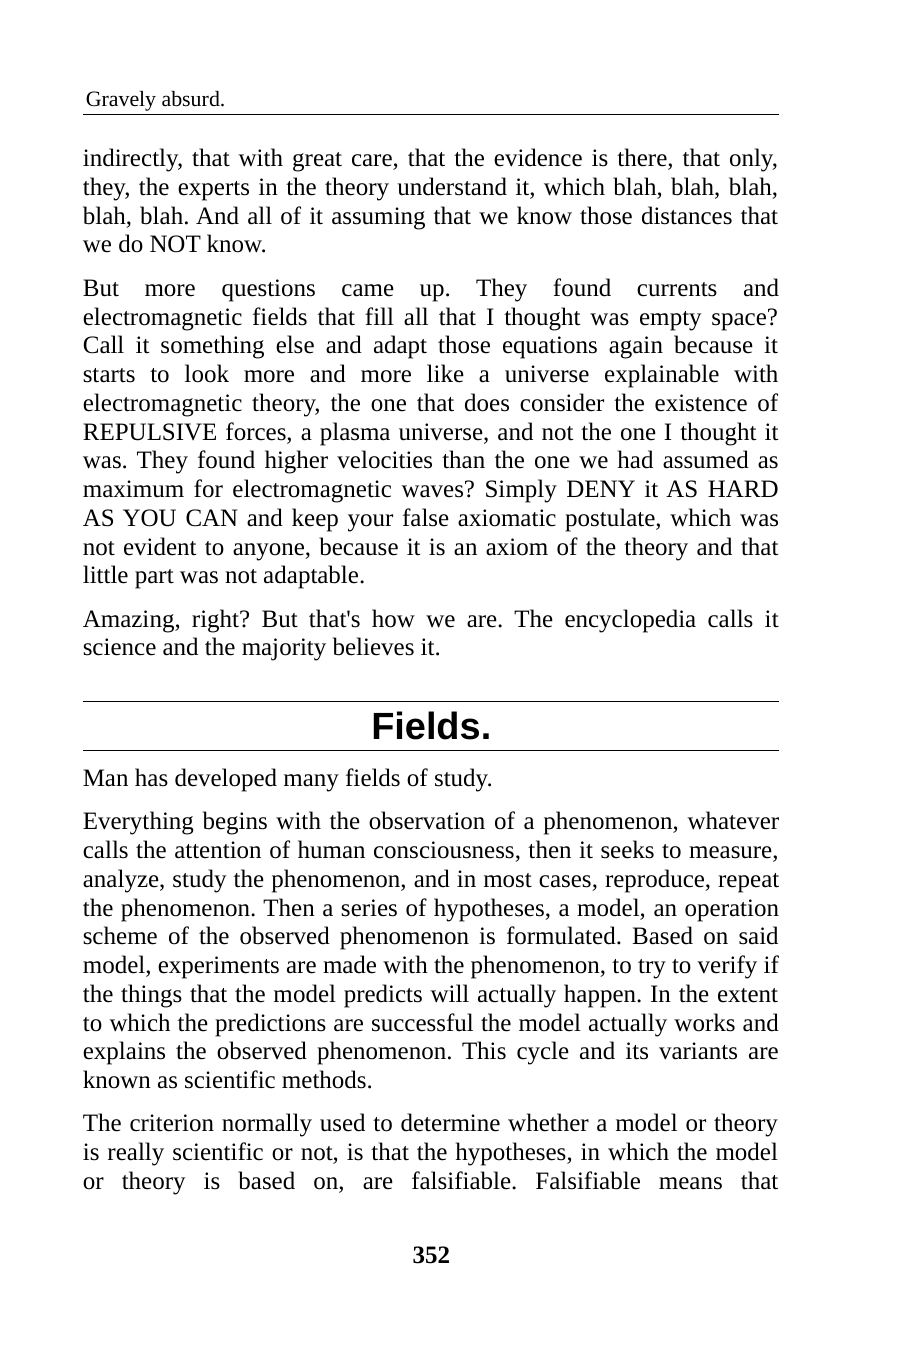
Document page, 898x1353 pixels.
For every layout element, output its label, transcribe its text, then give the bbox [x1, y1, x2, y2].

text indirectly, that with great care, that the evidence is there, that only, they, the experts in the theory understand it, which blah, blah, blah, blah, blah. And all of it assuming that we know those distances that we do NOT know. [83, 143, 779, 258]
text The criterion normally used to determine whether a model or theory is really scientific or not, is that the hypotheses, in which the model or theory is based on, are falsifiable. Falsifiable means that [83, 1108, 779, 1195]
text Everything begins with the observation of a phenomenon, whatever calls the attention of human consciousness, then it seeks to measure, analyze, study the phenomenon, and in most cases, reproduce, repeat the phenomenon. Then a series of hypotheses, a model, an operation scheme of the observed phenomenon is formulated. Based on said model, experiments are made with the phenomenon, to try to verify if the things that the model predicts will actually happen. In the extent to which the predictions are successful the model actually works and explains the observed phenomenon. This cycle and its variants are known as scientific methods. [83, 806, 779, 1094]
text Amazing, right? But that's how we are. The encyclopedia calls it science and the majority believes it. [83, 604, 779, 661]
subtitle Fields. [83, 702, 779, 750]
text But more questions came up. They found currents and electromagnetic fields that fill all that I thought was empty space? Call it something else and adapt those equations again because it starts to look more and more like a universe explainable with electromagnetic theory, the one that does consider the existence of REPULSIVE forces, a plasma universe, and not the one I thought it was. They found higher velocities than the one we had assumed as maximum for electromagnetic waves? Simply DENY it AS HARD AS YOU CAN and keep your false axiomatic postulate, which was not evident to anyone, because it is an axiom of the theory and that little part was not adaptable. [83, 273, 779, 589]
text Man has developed many fields of study. [83, 763, 779, 792]
